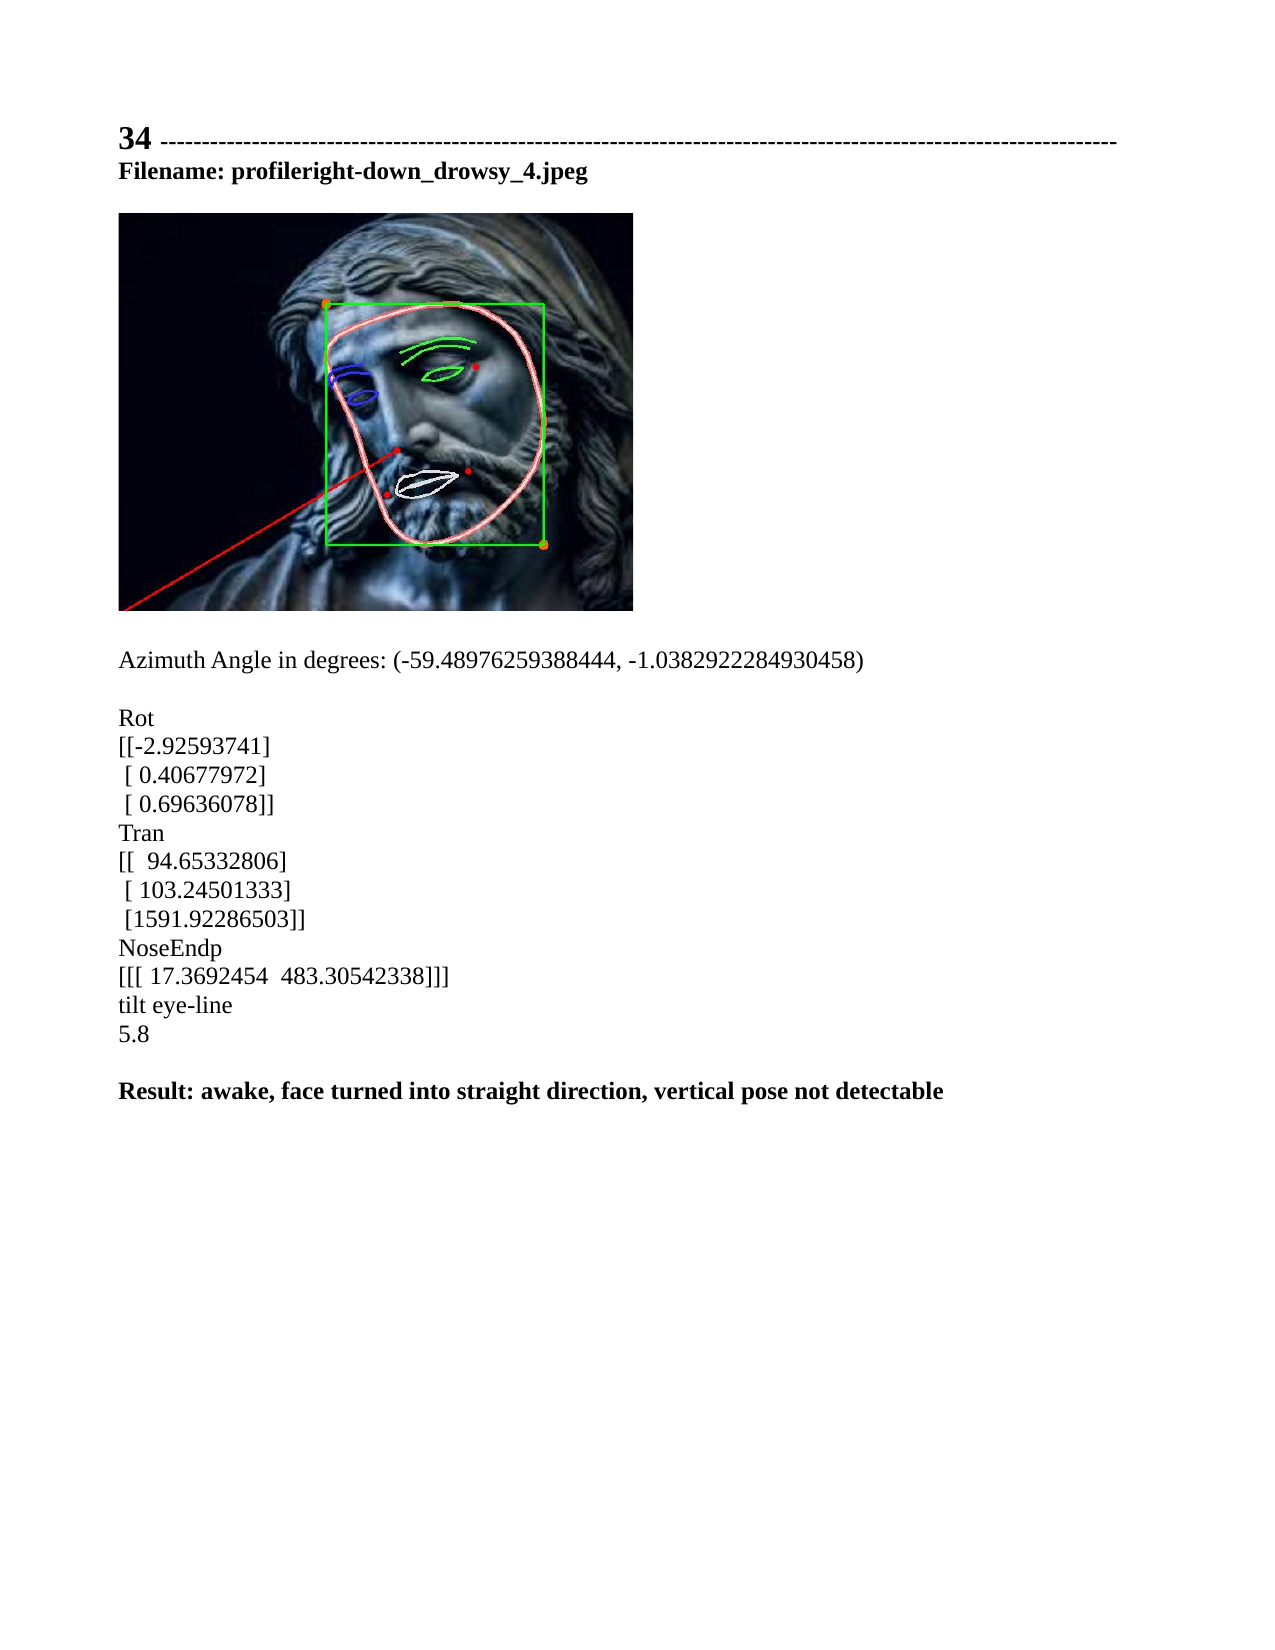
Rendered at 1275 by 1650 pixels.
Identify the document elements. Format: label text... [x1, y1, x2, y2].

text Result: awake, face turned into straight direction, vertical pose not detectable [118, 1076, 1157, 1105]
text [ 0.40677972] [118, 760, 1157, 789]
text Azimuth Angle in degrees: (-59.48976259388444, -1.0382922284930458) [118, 645, 1157, 674]
text [ 103.24501333] [118, 875, 1157, 904]
text [[-2.92593741] [118, 731, 1157, 760]
text NoseEndp [118, 933, 1157, 961]
text tilt eye-line [118, 990, 1157, 1019]
text [[[ 17.3692454 483.30542338]]] [118, 961, 1157, 990]
text [1591.92286503]] [118, 904, 1157, 933]
text [ 0.69636078]] [118, 789, 1157, 818]
text 5.8 [118, 1019, 1157, 1048]
picture [118, 213, 634, 611]
text 34 ------------------------------------------------------------------------------------------------------------------- [118, 118, 1157, 156]
text [[ 94.65332806] [118, 846, 1157, 875]
text Filename: profileright-down_drowsy_4.jpeg [118, 156, 1157, 185]
text Rot [118, 703, 1157, 731]
text Tran [118, 818, 1157, 846]
